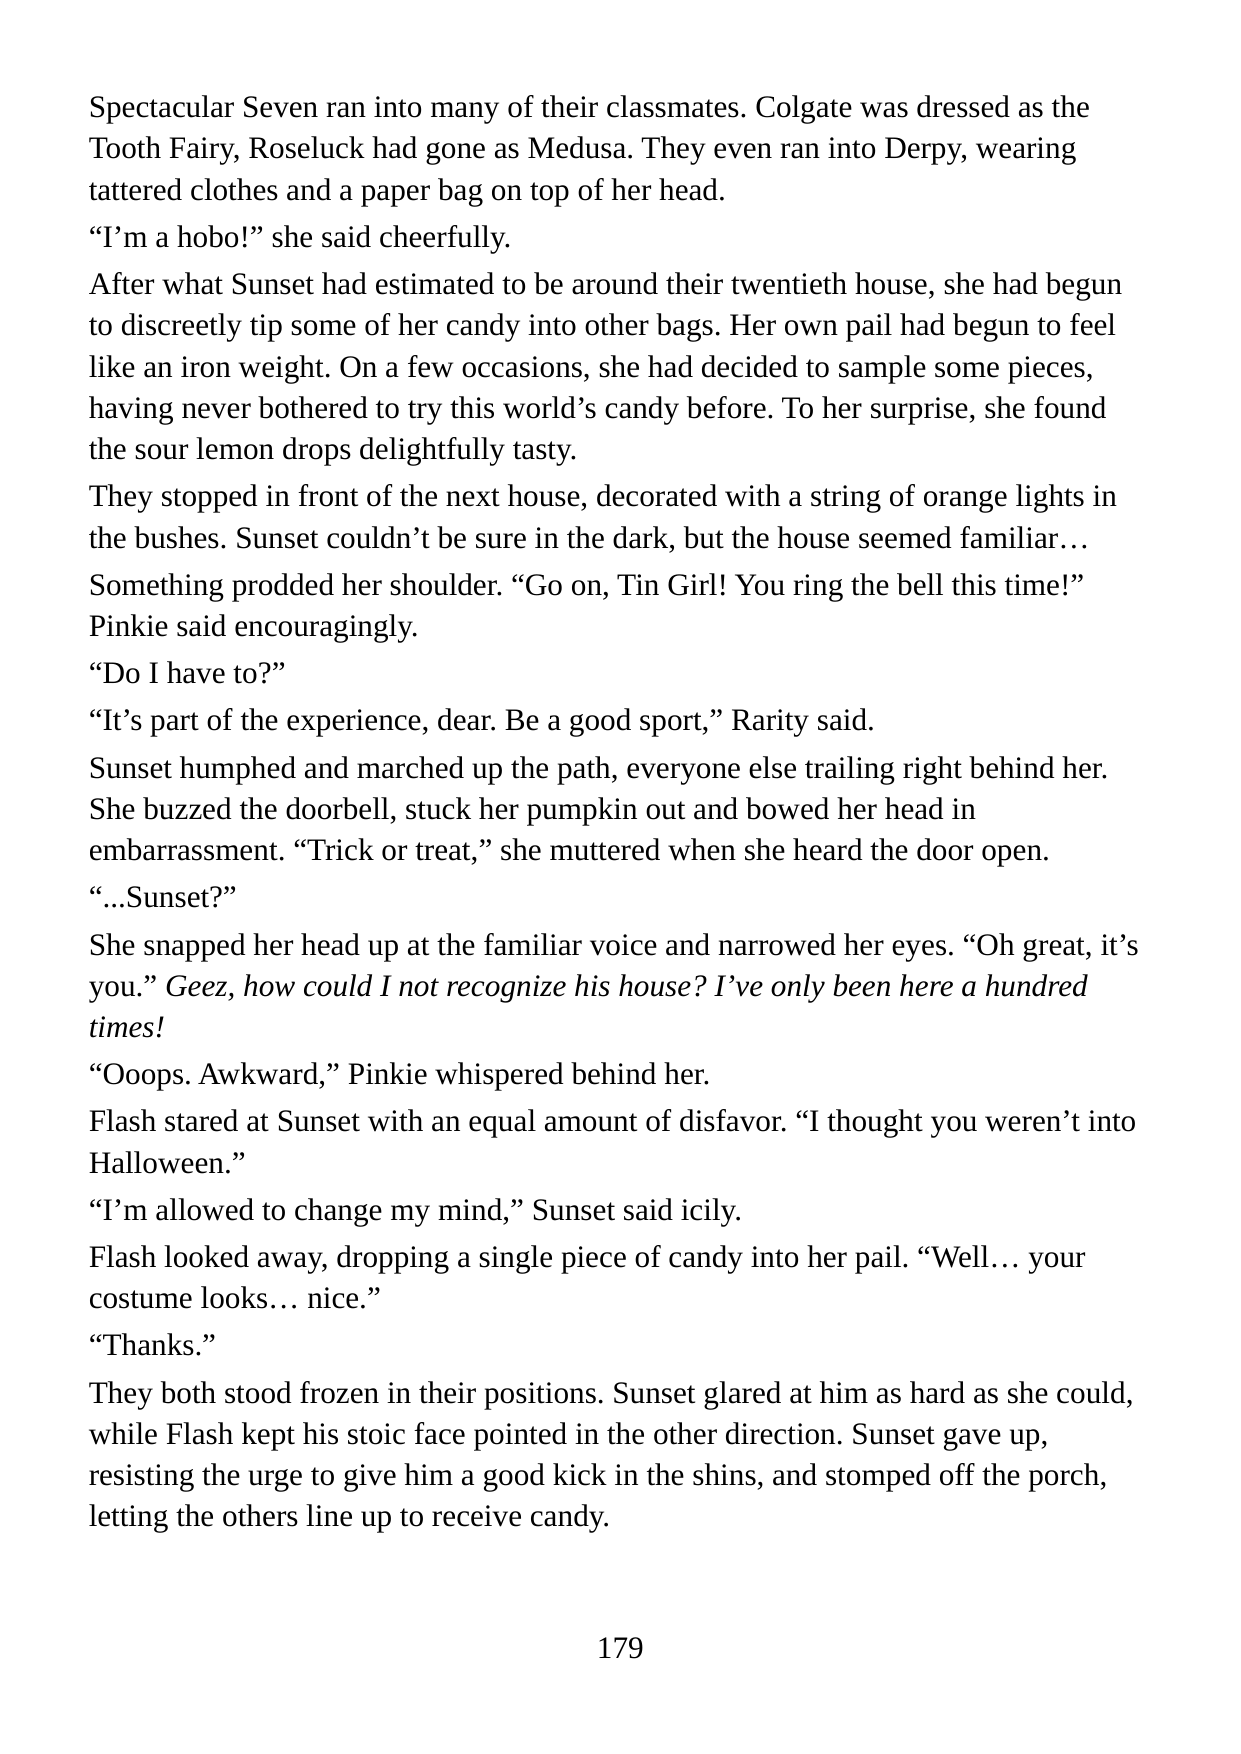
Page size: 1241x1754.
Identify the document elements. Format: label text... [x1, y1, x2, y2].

text Flash stared at Sunset with an equal amount of disfavor. “I thought you weren’t into Halloween.” [88, 1103, 1152, 1180]
text They stopped in front of the next house, decorated with a string of orange lights in the bushes. Sunset couldn’t be sure in the dark, but the house seemed familiar… [88, 478, 1152, 555]
text “I’m allowed to change my mind,” Sunset said icily. [88, 1191, 1152, 1227]
text “Ooops. Awkward,” Pinkie whispered behind her. [88, 1055, 1152, 1091]
text “I’m a hobo!” she said cheerfully. [88, 218, 1152, 254]
text Flash looked away, dropping a single piece of candy into her pail. “Well… your costume looks… nice.” [88, 1238, 1152, 1315]
text “Thanks.” [88, 1327, 1152, 1363]
text “Do I have to?” [88, 654, 1152, 690]
text “...Sunset?” [88, 878, 1152, 914]
text Spectacular Seven ran into many of their classmates. Colgate was dressed as the Tooth Fairy, Roseluck had gone as Medusa. They even ran into Derpy, wearing tattered clothes and a paper bag on top of her head. [88, 88, 1152, 207]
text They both stood frozen in their positions. Sunset glared at him as hard as she could, while Flash kept his stoic face pointed in the other direction. Sunset gave up, resisting the urge to give him a good kick in the shins, and stomped off the porch, letting the others line up to receive candy. [88, 1374, 1152, 1533]
text Sunset humphed and marched up the path, everyone else trailing right behind her. She buzzed the doorbell, stuck her pumpkin out and bowed her head in embarrassment. “Trick or treat,” she muttered when she heard the door open. [88, 749, 1152, 867]
text Something prodded her shoulder. “Go on, Tin Girl! You ring the bell this time!” Pinkie said encouragingly. [88, 566, 1152, 643]
text “It’s part of the experience, dear. Be a good sport,” Rarity said. [88, 702, 1152, 738]
text She snapped her head up at the familiar voice and narrowed her eyes. “Oh great, it’s you.” Geez, how could I not recognize his house? I’ve only been here a hundred times! [88, 926, 1152, 1044]
text After what Sunset had estimated to be around their twentieth house, she had begun to discreetly tip some of her candy into other bags. Her own pail had begun to feel like an iron weight. On a few occasions, she had decided to sample some pieces, having never bothered to try this world’s candy before. To her surprise, she found the sour lemon drops delightfully tasty. [88, 265, 1152, 466]
